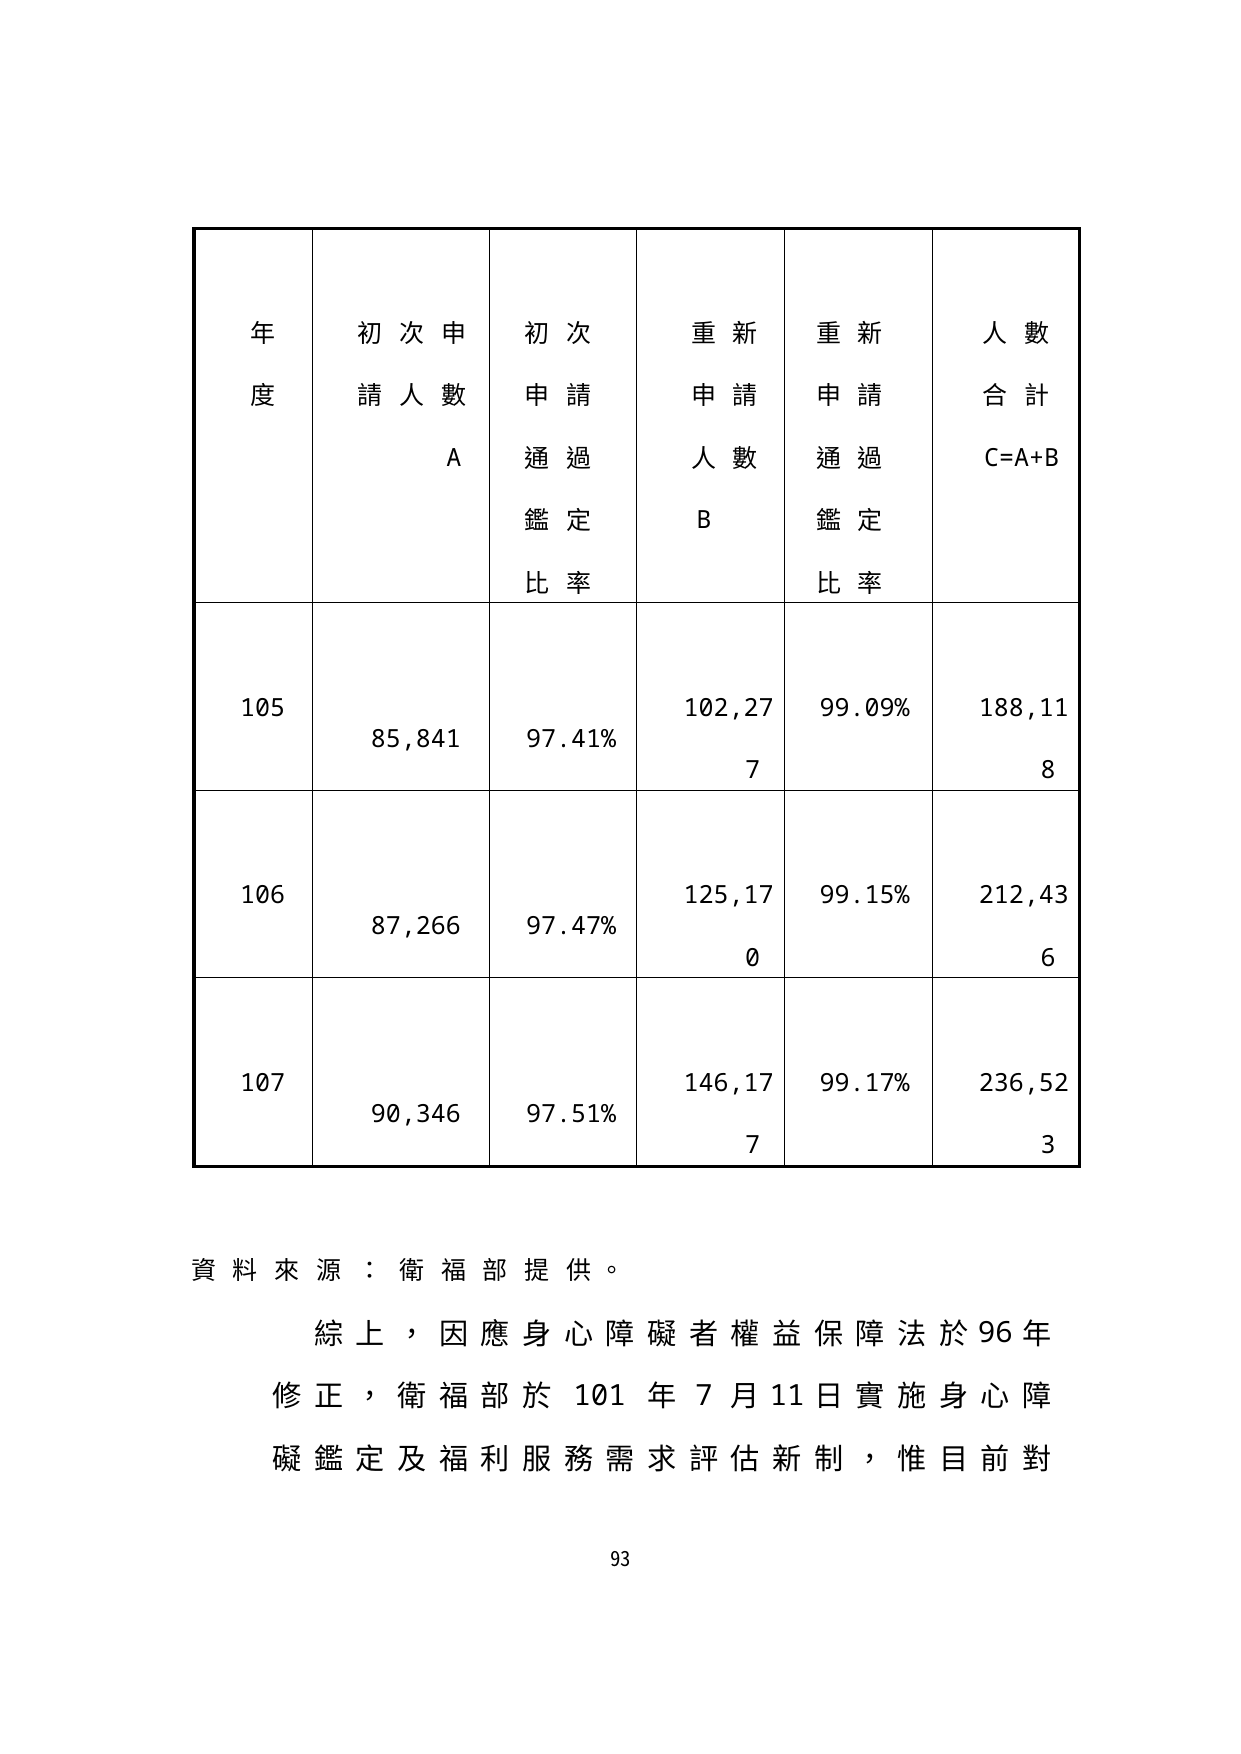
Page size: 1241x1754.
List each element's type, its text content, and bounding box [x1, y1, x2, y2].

table_cell 212,436 [933, 791, 1078, 977]
table_cell 105 [196, 603, 312, 790]
table_cell 90,346 [313, 978, 489, 1165]
table_cell 236,523 [933, 978, 1078, 1165]
table_header 重新申請人數 B [637, 230, 784, 602]
text 綜上，因應身心障礙者權益保障法於96年修正，衛福部於101年7月11日實施身心障礙鑑定及福利服務需求評估新制，惟目前對 [242, 1290, 1058, 1477]
text 資料來源：衛福部提供。 [183, 1227, 1072, 1290]
table_cell 97.51% [490, 978, 636, 1165]
table_header 初次申請通過鑑定比率 [490, 230, 636, 602]
table_cell 97.41% [490, 603, 636, 790]
table_header 重新申請通過鑑定比率 [785, 230, 932, 602]
table_cell 97.47% [490, 791, 636, 977]
table_cell 99.09% [785, 603, 932, 790]
table_header 人數合計 C=A+B [933, 230, 1078, 602]
table_cell 99.17% [785, 978, 932, 1165]
table_cell 146,177 [637, 978, 784, 1165]
table_cell 106 [196, 791, 312, 977]
table_cell 107 [196, 978, 312, 1165]
table_cell 87,266 [313, 791, 489, 977]
table_cell 125,170 [637, 791, 784, 977]
table_cell 188,118 [933, 603, 1078, 790]
table_header 初次申請人數 A [313, 230, 489, 602]
table_cell 99.15% [785, 791, 932, 977]
table_header 年度 [196, 230, 312, 602]
table_cell 102,277 [637, 603, 784, 790]
table_cell 85,841 [313, 603, 489, 790]
